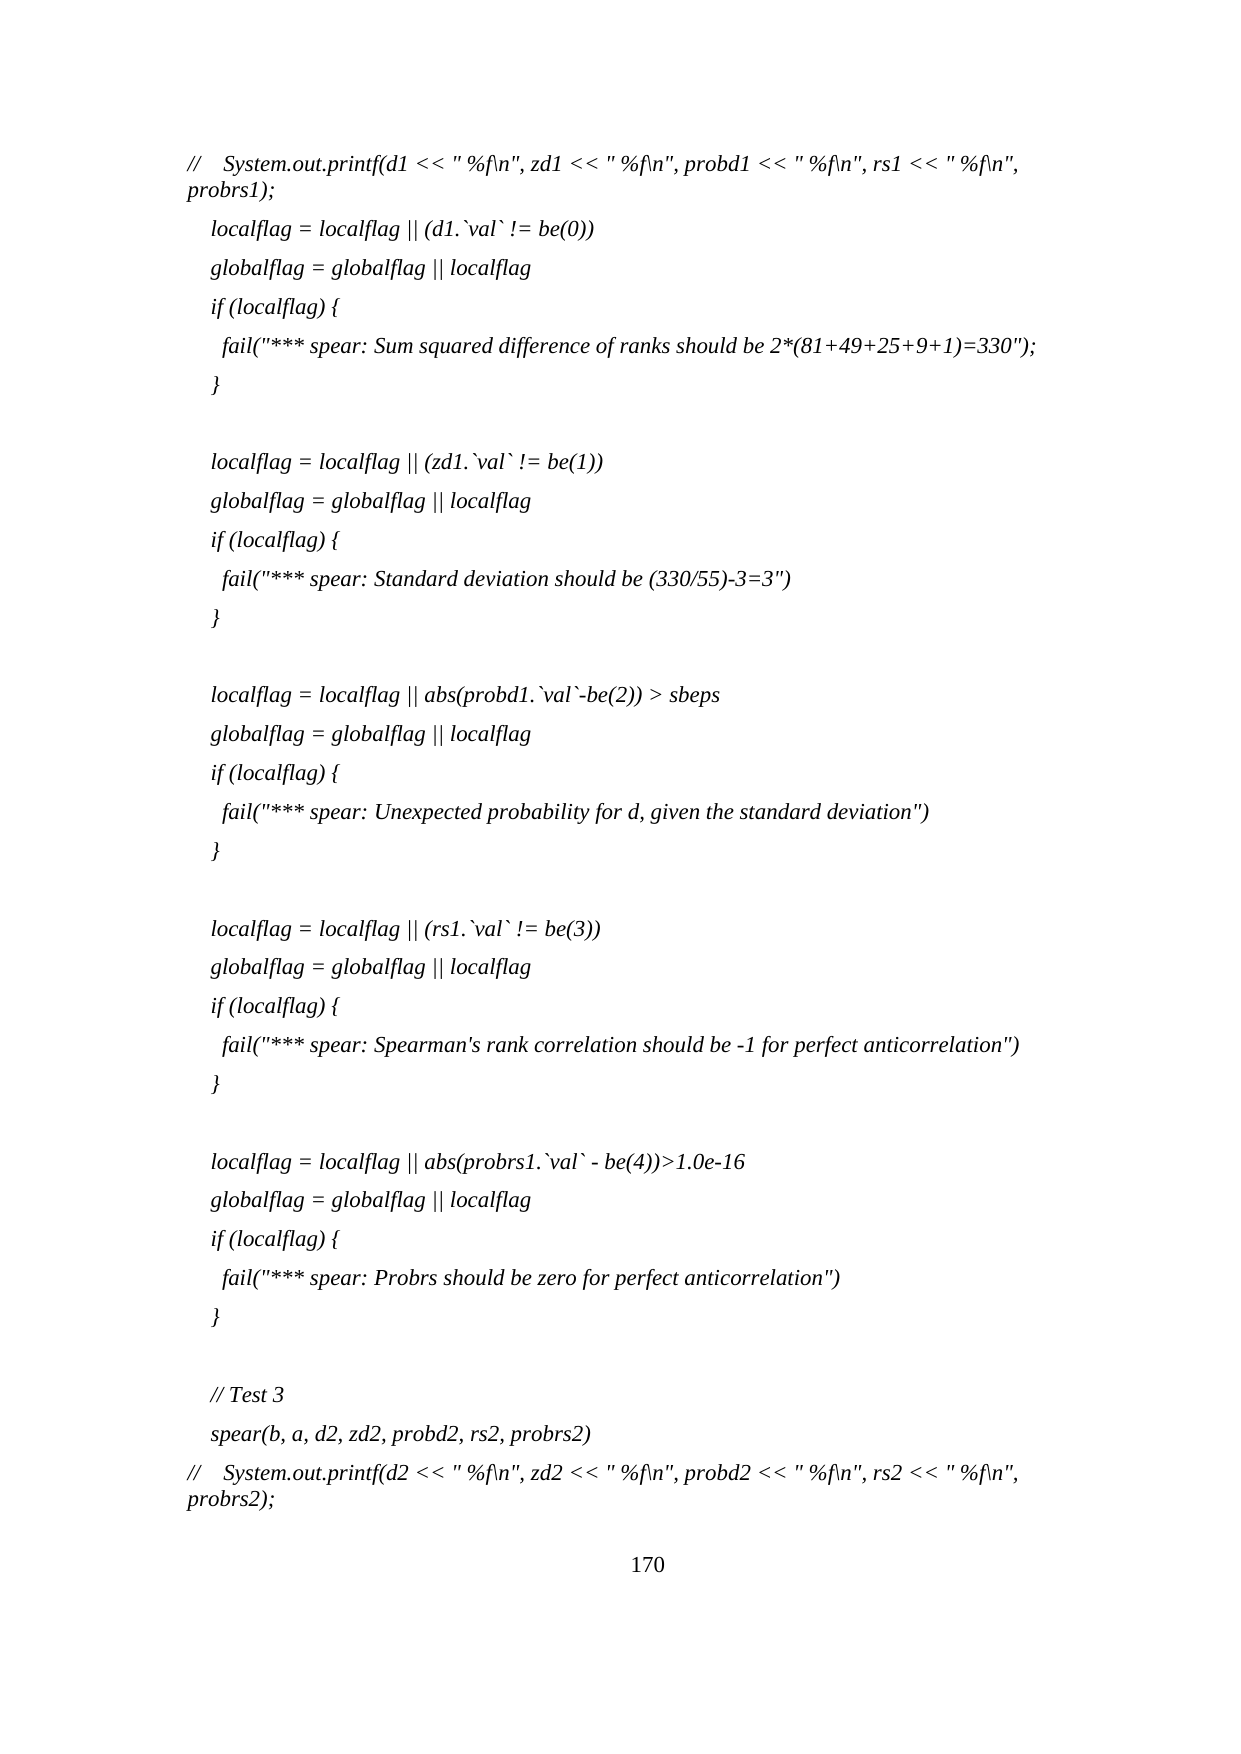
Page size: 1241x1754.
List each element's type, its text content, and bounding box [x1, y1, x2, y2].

text spear(b, a, d2, zd2, probd2, rs2, probrs2) [187, 1420, 1108, 1446]
text localflag = localflag || (d1.`val` != be(0)) [187, 215, 1108, 242]
text fail("*** spear: Unexpected probability for d, given the standard deviation") [187, 798, 1108, 824]
text } [187, 604, 1108, 630]
text fail("*** spear: Probrs should be zero for perfect anticorrelation") [187, 1264, 1108, 1291]
text globalflag = globalflag || localflag [187, 254, 1108, 280]
text if (localflag) { [187, 293, 1108, 319]
text if (localflag) { [187, 526, 1108, 552]
text globalflag = globalflag || localflag [187, 953, 1108, 980]
text localflag = localflag || (rs1.`val` != be(3)) [187, 914, 1108, 941]
text } [187, 371, 1108, 397]
text fail("*** spear: Sum squared difference of ranks should be 2*(81+49+25+9+1)=330"); [187, 332, 1108, 358]
text // System.out.printf(d2 << " %f\n", zd2 << " %f\n", probd2 << " %f\n", rs2 << " %f\n", probrs2); [187, 1458, 1108, 1511]
text if (localflag) { [187, 992, 1108, 1019]
text globalflag = globalflag || localflag [187, 487, 1108, 513]
text localflag = localflag || (zd1.`val` != be(1)) [187, 448, 1108, 475]
text // Test 3 [187, 1381, 1108, 1407]
text localflag = localflag || abs(probrs1.`val` - be(4))>1.0e-16 [187, 1148, 1108, 1174]
text // System.out.printf(d1 << " %f\n", zd1 << " %f\n", probd1 << " %f\n", rs1 << " %f\n", probrs1); [187, 150, 1108, 203]
text if (localflag) { [187, 1225, 1108, 1252]
text globalflag = globalflag || localflag [187, 1187, 1108, 1213]
text } [187, 1303, 1108, 1329]
text } [187, 837, 1108, 863]
text fail("*** spear: Spearman's rank correlation should be -1 for perfect anticorrelation") [187, 1031, 1108, 1057]
text } [187, 1070, 1108, 1096]
text if (localflag) { [187, 759, 1108, 786]
text globalflag = globalflag || localflag [187, 720, 1108, 747]
text fail("*** spear: Standard deviation should be (330/55)-3=3") [187, 565, 1108, 591]
text localflag = localflag || abs(probd1.`val`-be(2)) > sbeps [187, 681, 1108, 708]
